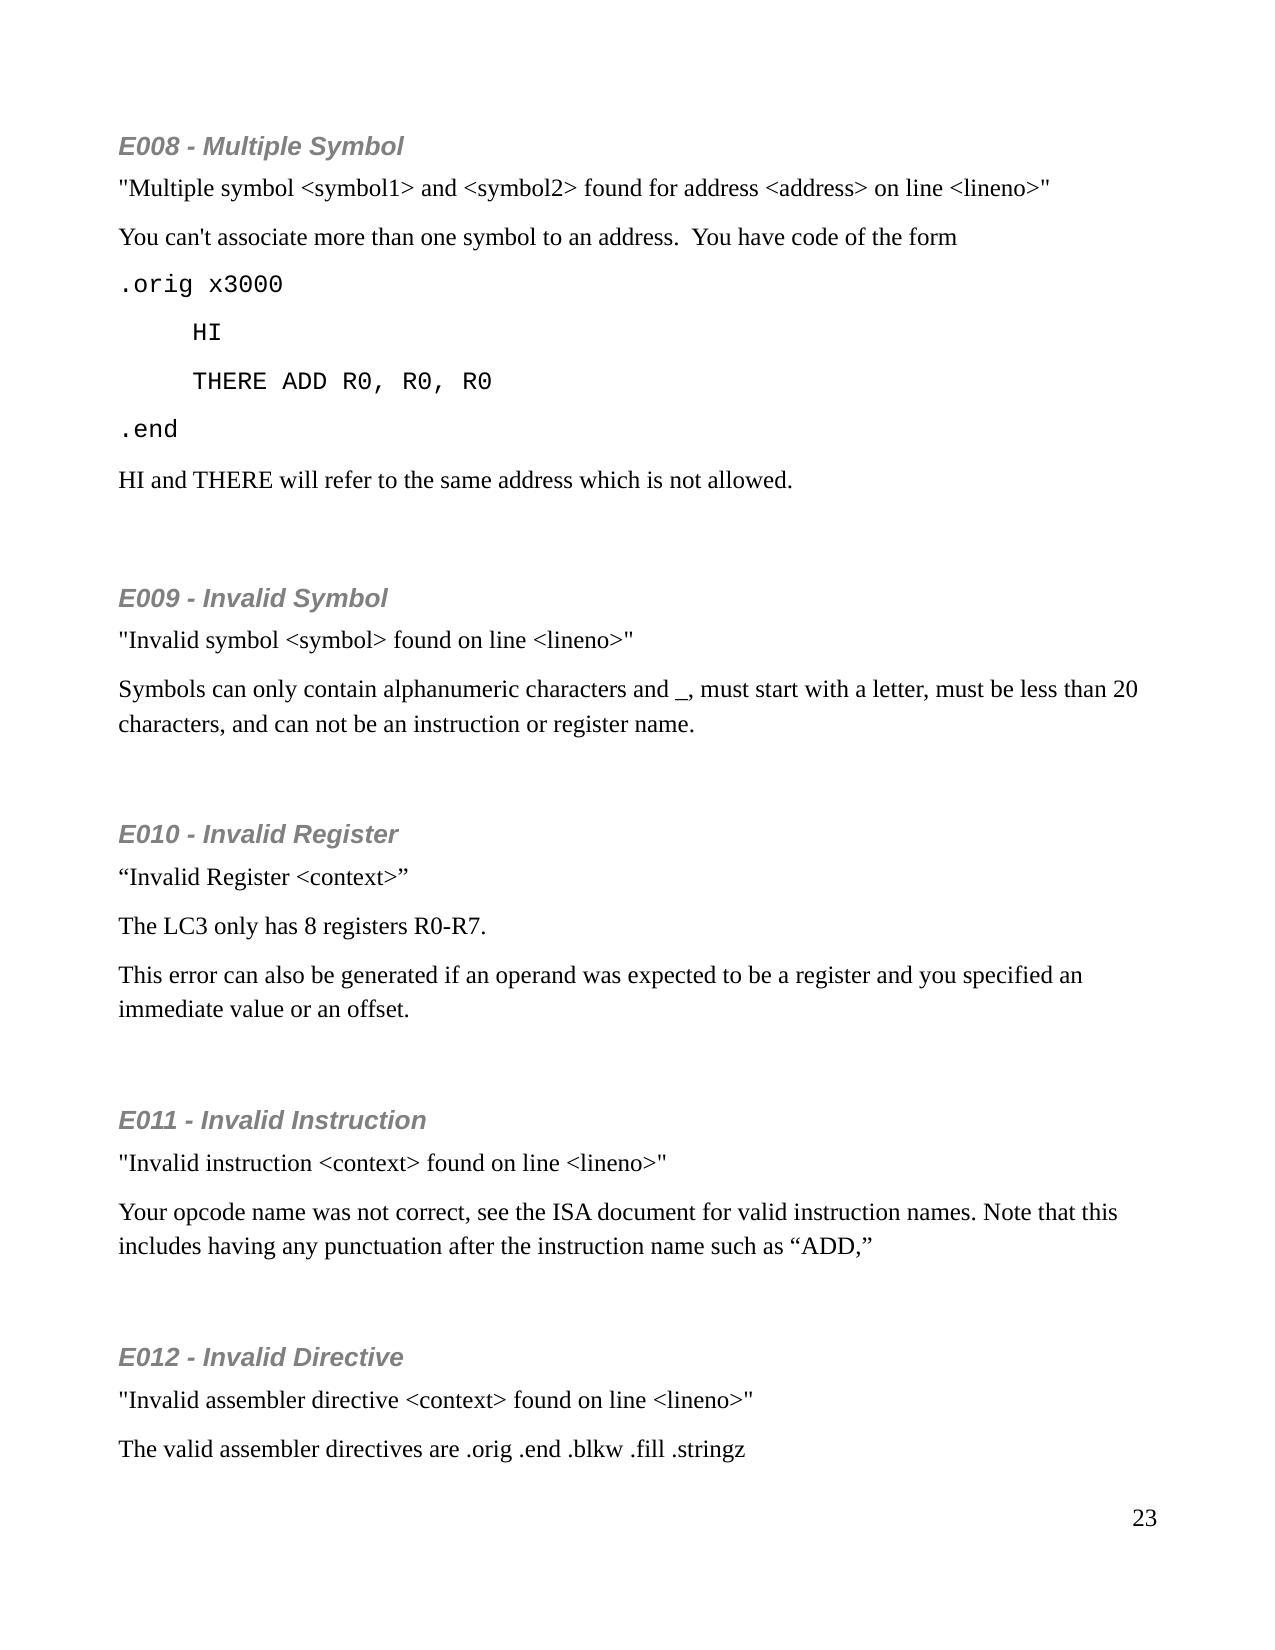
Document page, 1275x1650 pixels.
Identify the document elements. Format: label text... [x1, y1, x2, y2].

text “Invalid Register <context>” [118, 862, 1157, 891]
text THERE ADD R0, R0, R0 [118, 368, 1157, 397]
text "Multiple symbol <symbol1> and <symbol2> found for address <address> on line <lineno>" [118, 173, 1157, 202]
text The LC3 only has 8 registers R0-R7. [118, 911, 1157, 940]
subtitle E011 - Invalid Instruction [118, 1105, 1157, 1135]
text HI and THERE will refer to the same address which is not allowed. [118, 466, 1157, 494]
text "Invalid instruction <context> found on line <lineno>" [118, 1148, 1157, 1177]
text "Invalid assembler directive <context> found on line <lineno>" [118, 1385, 1157, 1413]
text "Invalid symbol <symbol> found on line <lineno>" [118, 625, 1157, 654]
text .end [118, 417, 1157, 445]
text .orig x3000 [118, 271, 1157, 300]
text Your opcode name was not correct, see the ISA document for valid instruction names. Note that this includes having any punctuation after the instruction name such as “ADD,” [118, 1197, 1157, 1260]
subtitle E010 - Invalid Register [118, 819, 1157, 849]
text HI [118, 320, 1157, 348]
subtitle E009 - Invalid Symbol [118, 582, 1157, 613]
text The valid assembler directives are .orig .end .blkw .fill .stringz [118, 1434, 1157, 1463]
text You can't associate more than one symbol to an address. You have code of the form [118, 222, 1157, 251]
text This error can also be generated if an operand was expected to be a register and you specified an immediate value or an offset. [118, 960, 1157, 1023]
subtitle E008 - Multiple Symbol [118, 131, 1157, 161]
subtitle E012 - Invalid Directive [118, 1342, 1157, 1372]
text Symbols can only contain alphanumeric characters and _, must start with a letter, must be less than 20 characters, and can not be an instruction or register name. [118, 674, 1157, 737]
